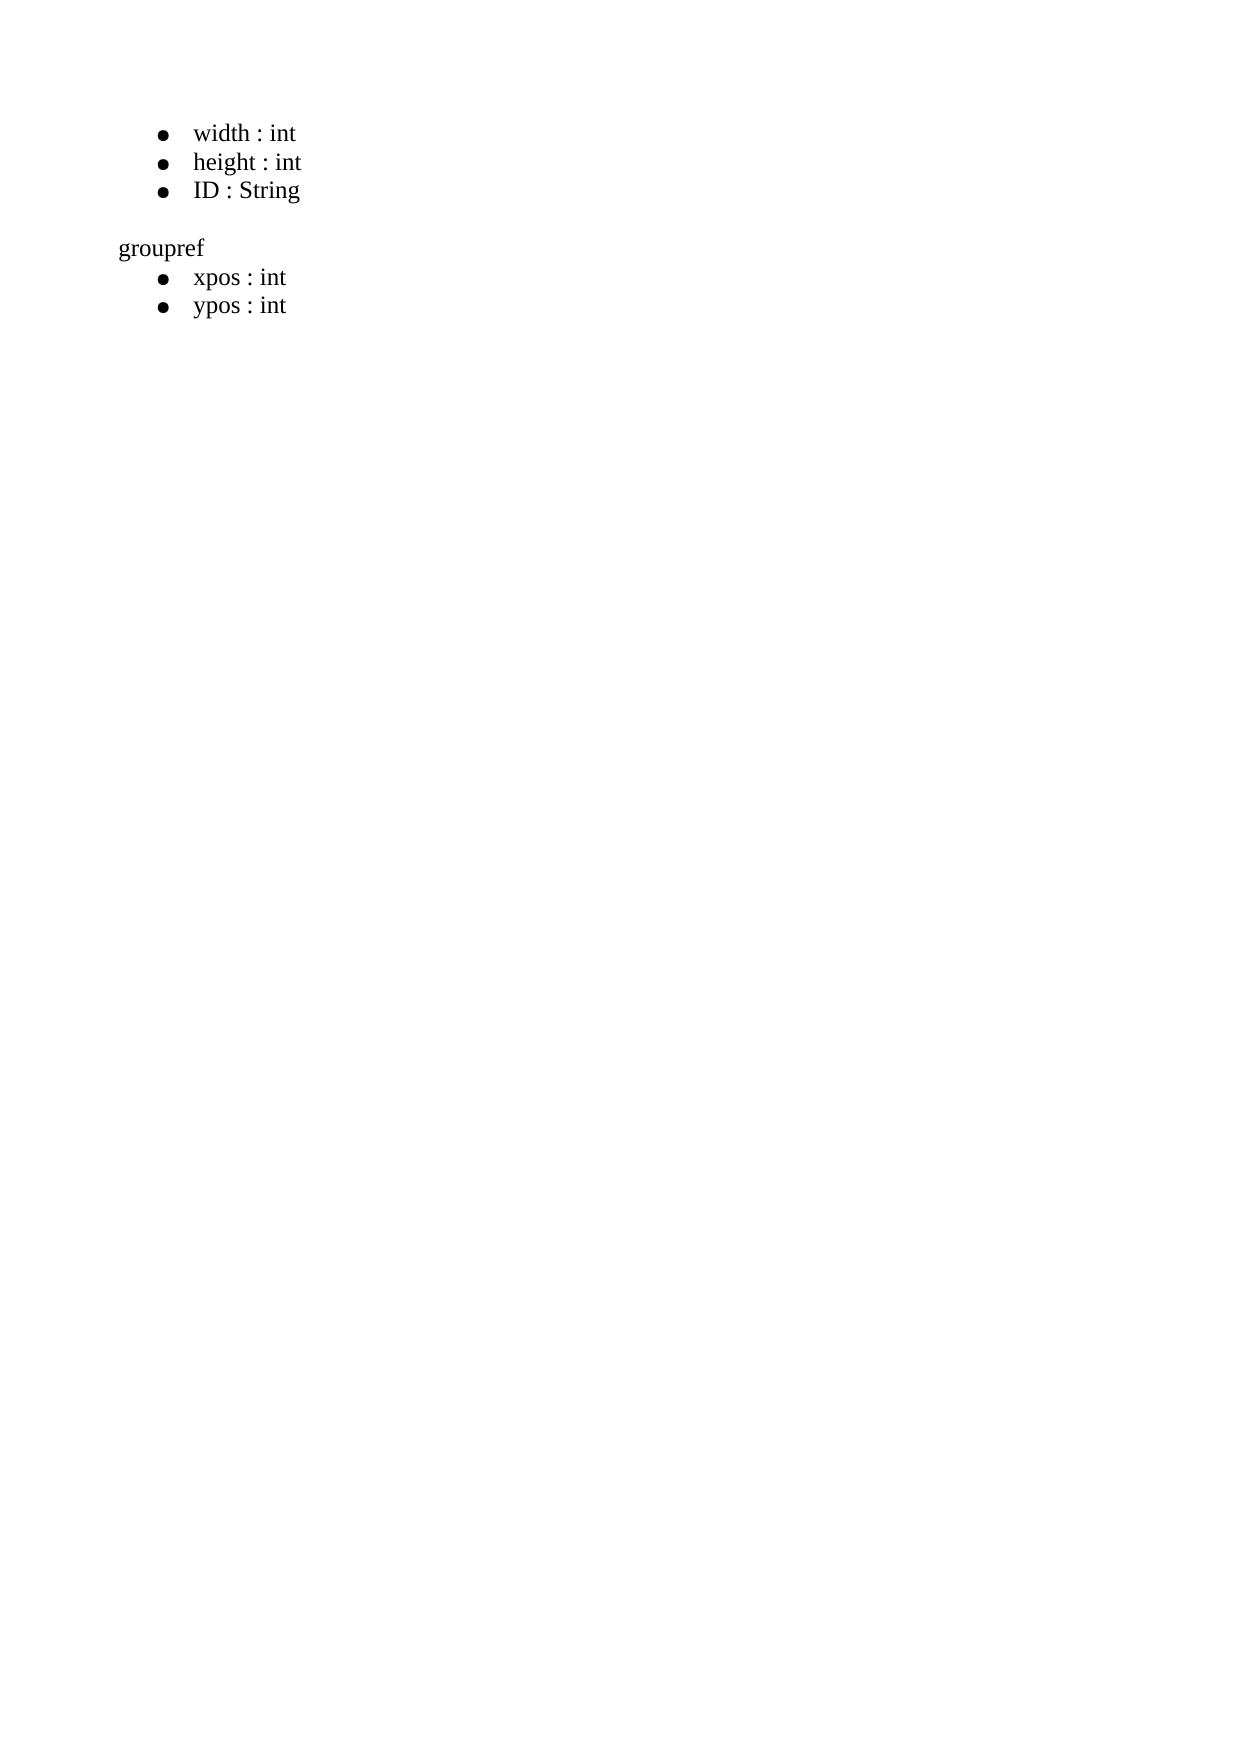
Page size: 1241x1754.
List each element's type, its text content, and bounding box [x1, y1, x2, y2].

list xpos : int [156, 262, 1122, 291]
text groupref [118, 233, 1122, 262]
list height : int [156, 147, 1122, 176]
list width : int [156, 118, 1122, 147]
list ID : String [156, 176, 1122, 204]
list ypos : int [156, 291, 1122, 319]
